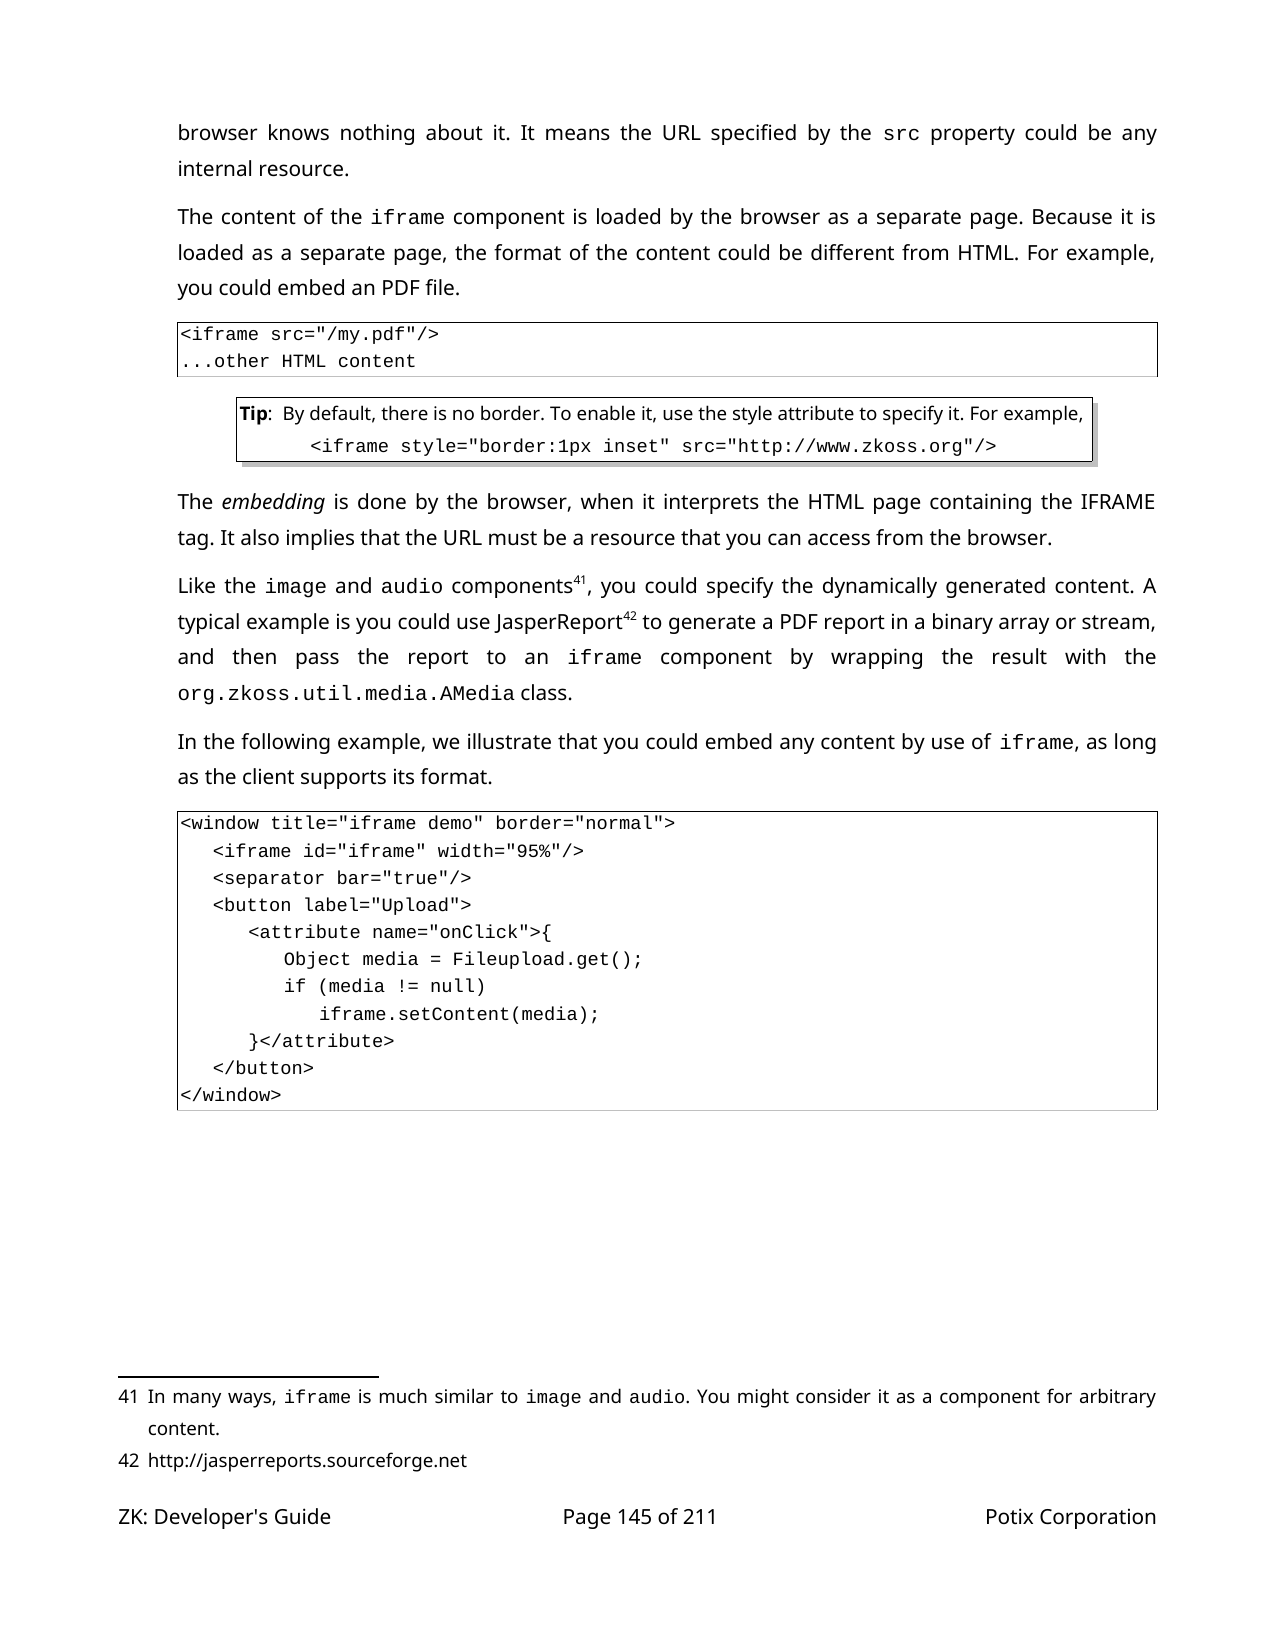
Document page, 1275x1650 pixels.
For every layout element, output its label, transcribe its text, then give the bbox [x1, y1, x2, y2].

text <iframe id="iframe" width="95%"/> [178, 838, 1157, 863]
text Like the image and audio components, you could specify the dynamically generated content. A typical example is you could use JasperReport to generate a PDF report in a binary array or stream, and then pass the report to an iframe component by wrapping the result with the org.zkoss.util.media.AMedia class. [177, 571, 1157, 706]
text if (media != null) [178, 974, 1157, 999]
text }</attribute> [178, 1029, 1157, 1053]
text <iframe src="/my.pdf"/> [178, 323, 1157, 346]
text http://jasperreports.sourceforge.net [118, 1447, 1157, 1473]
text <separator bar="true"/> [178, 866, 1157, 890]
text iframe.setContent(media); [178, 1002, 1157, 1026]
text <button label="Upload"> [178, 893, 1157, 917]
text <attribute name="onClick">{ [178, 920, 1157, 944]
text In many ways, iframe is much similar to image and audio. You might consider it as a component for arbitrary content. [118, 1383, 1157, 1441]
text </window> [178, 1083, 1157, 1110]
text browser knows nothing about it. It means the URL specified by the src property could be any internal resource. [177, 118, 1157, 182]
text In the following example, we illustrate that you could embed any content by use of iframe, as long as the client supports its format. [177, 727, 1157, 791]
text Object media = Fileupload.get(); [178, 947, 1157, 971]
text The embedding is done by the browser, when it interprets the HTML page containing the IFRAME tag. It also implies that the URL must be a resource that you can access from the browser. [177, 487, 1157, 551]
text The content of the iframe component is loaded by the browser as a separate page. Because it is loaded as a separate page, the format of the content could be different from HTML. For example, you could embed an PDF file. [177, 202, 1157, 301]
text Tip: By default, there is no border. To enable it, use the style attribute to specify it. For example, <iframe style="border:1px inset" src="http://www.zkoss.org"/> [237, 398, 1092, 461]
text <window title="iframe demo" border="normal"> [178, 812, 1157, 836]
text </button> [178, 1056, 1157, 1080]
text ...other HTML content [178, 349, 1157, 376]
